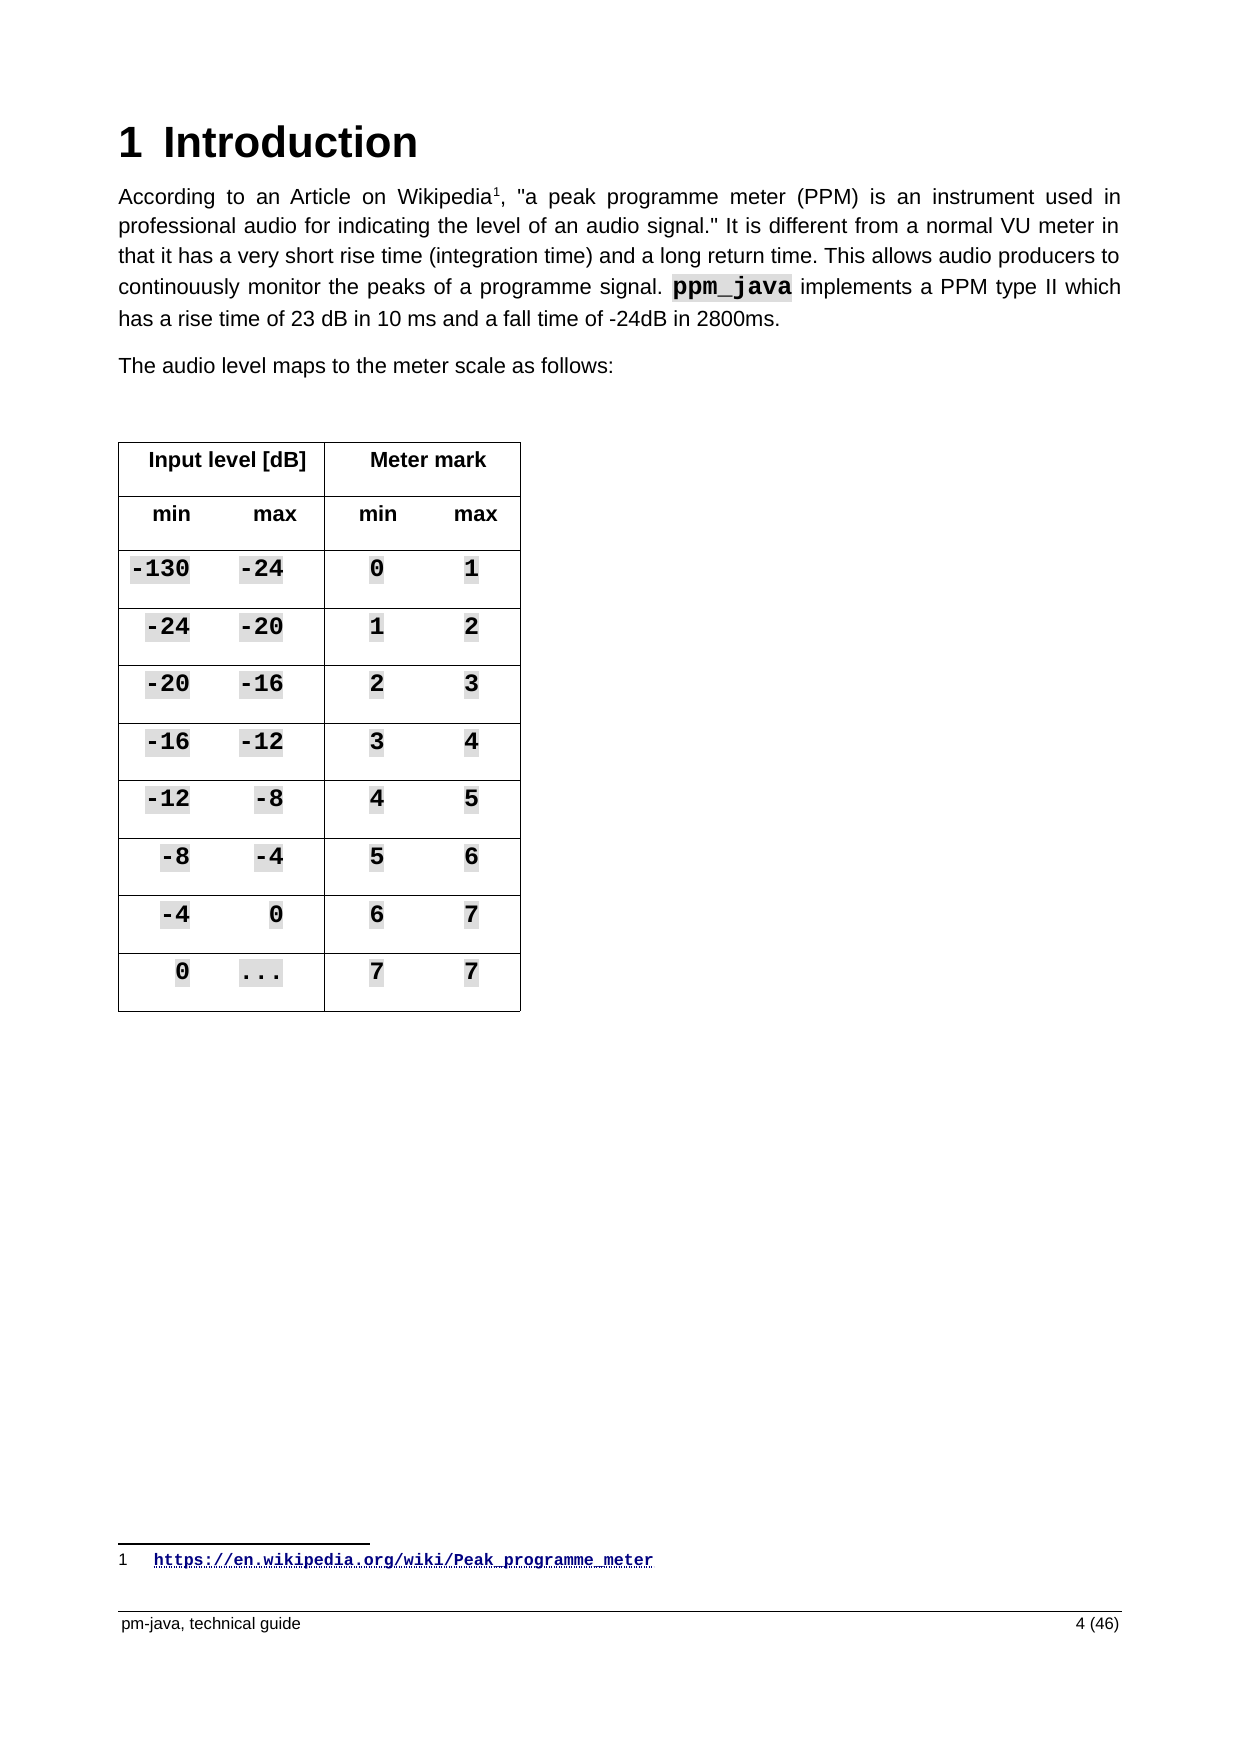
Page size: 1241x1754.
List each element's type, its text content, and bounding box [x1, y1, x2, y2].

table_cell 4 [420, 724, 520, 780]
text https://en.wikipedia.org/wiki/Peak_programme_meter [118, 1550, 1122, 1570]
table_cell -24 [119, 609, 213, 665]
table_cell 2 [420, 609, 520, 665]
table_cell -20 [119, 666, 213, 723]
table_cell 7 [420, 954, 520, 1011]
table_cell min [119, 497, 213, 550]
table_cell -8 [119, 839, 213, 895]
table_cell 6 [325, 896, 419, 953]
table_cell 2 [325, 666, 419, 723]
table_cell -12 [213, 724, 324, 780]
table_cell 6 [420, 839, 520, 895]
table_cell -16 [119, 724, 213, 780]
table_cell 1 [325, 609, 419, 665]
table_header Input level [dB] [119, 443, 324, 496]
table_cell 0 [119, 954, 213, 1011]
table_cell -4 [213, 839, 324, 895]
table_cell 0 [325, 551, 419, 607]
subtitle Introduction [118, 118, 1122, 167]
table_cell -12 [119, 781, 213, 838]
table_cell -16 [213, 666, 324, 723]
text The audio level maps to the meter scale as follows: [118, 354, 1122, 378]
table_cell 3 [325, 724, 419, 780]
table_cell -130 [119, 551, 213, 607]
table_cell 3 [420, 666, 520, 723]
table_cell 7 [420, 896, 520, 953]
table_cell ... [213, 954, 324, 1011]
table_cell 1 [420, 551, 520, 607]
table_cell -20 [213, 609, 324, 665]
table_cell min [325, 497, 419, 550]
text According to an Article on Wikipedia, "a peak programme meter (PPM) is an instrument used in professional audio for indicating the level of an audio signal." It is different from a normal VU meter in that it has a very short rise time (integration time) and a long return time. This allows audio producers to continouusly monitor the peaks of a programme signal. ppm_java implements a PPM type II which has a rise time of 23 dB in 10 ms and a fall time of -24dB in 2800ms. [118, 185, 1122, 331]
table_cell 4 [325, 781, 419, 838]
table_cell 7 [325, 954, 419, 1011]
table_cell 5 [420, 781, 520, 838]
table_cell -24 [213, 551, 324, 607]
table_cell max [213, 497, 324, 550]
table_cell max [420, 497, 520, 550]
table_cell -8 [213, 781, 324, 838]
table_header Meter mark [325, 443, 520, 496]
table_cell -4 [119, 896, 213, 953]
table_cell 5 [325, 839, 419, 895]
table_cell 0 [213, 896, 324, 953]
